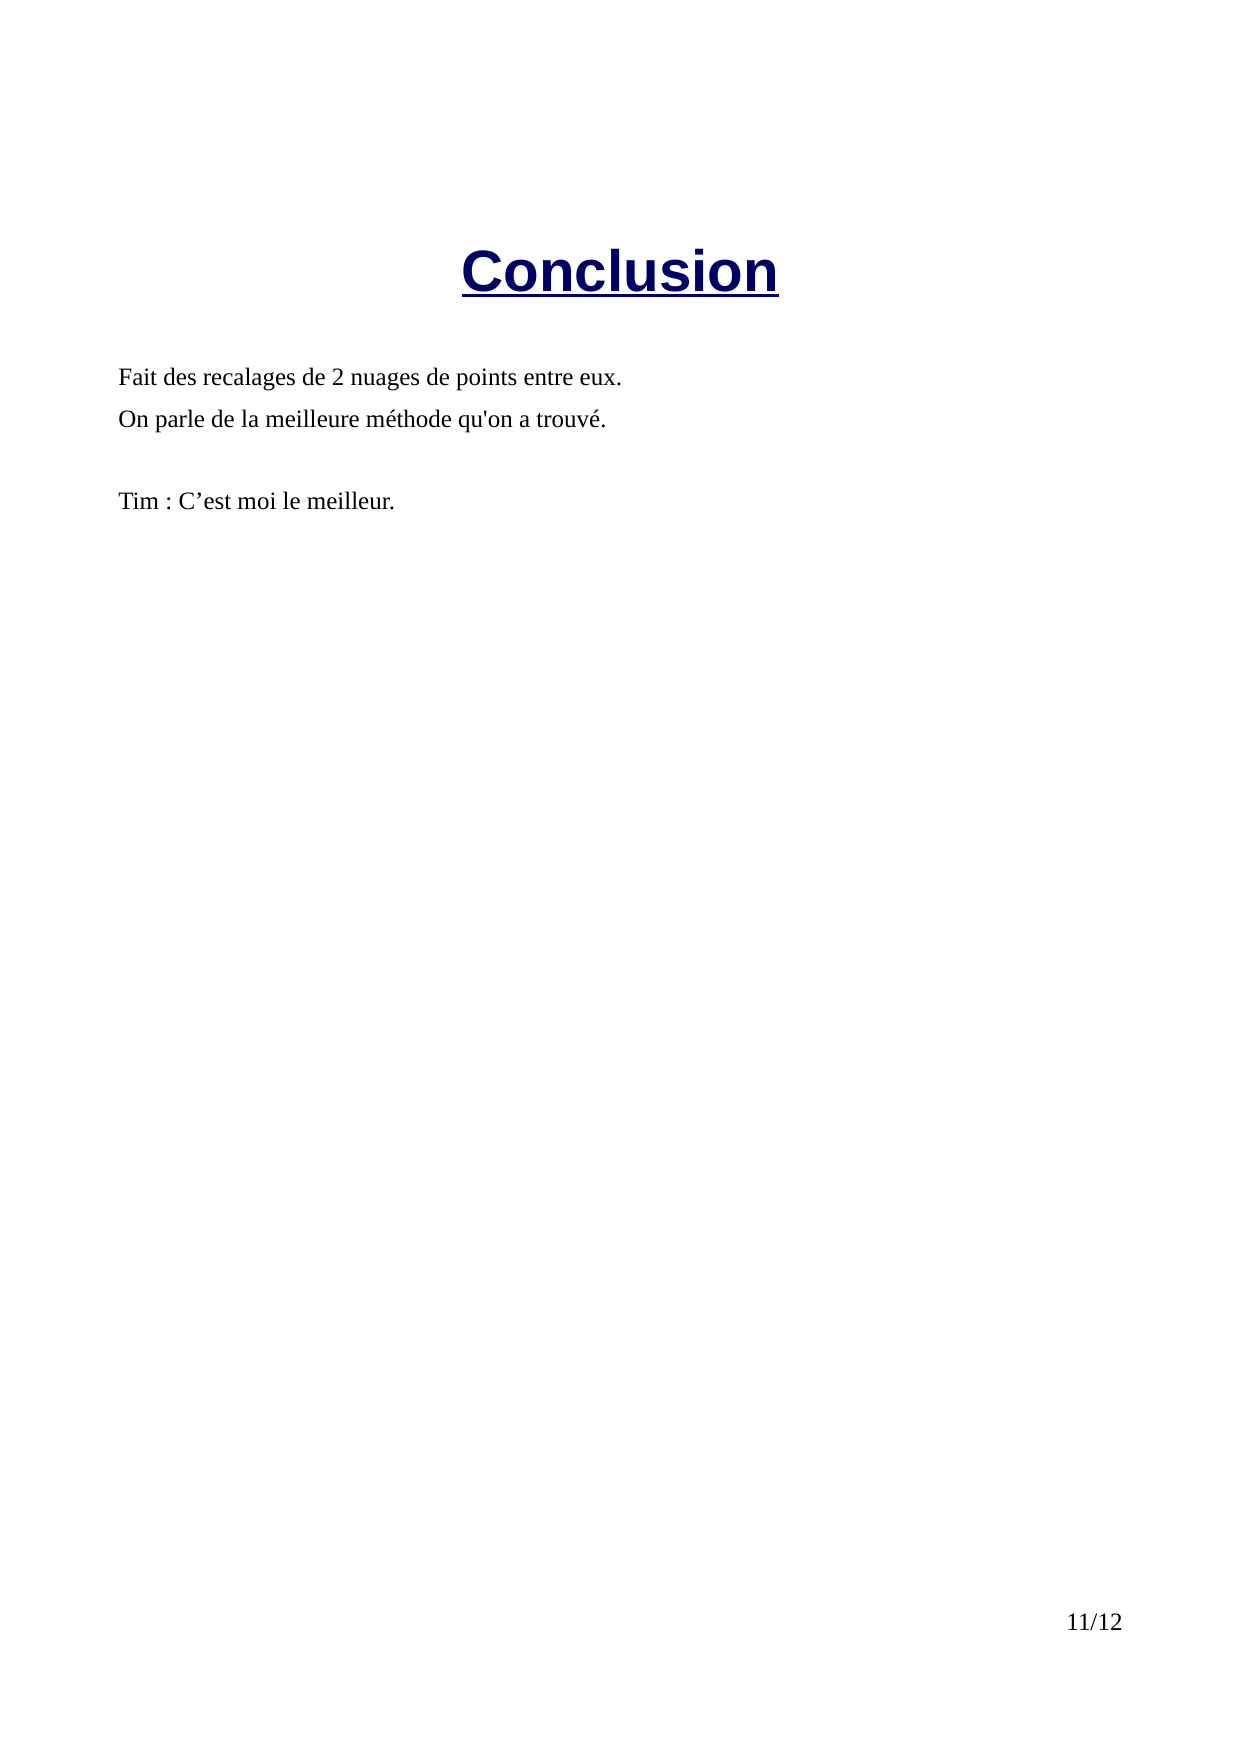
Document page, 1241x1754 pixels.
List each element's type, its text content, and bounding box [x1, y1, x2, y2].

text Tim : C’est moi le meilleur. [118, 486, 1122, 515]
text On parle de la meilleure méthode qu'on a trouvé. [118, 404, 1122, 432]
text Fait des recalages de 2 nuages de points entre eux. [118, 362, 1122, 391]
subtitle Conclusion [118, 236, 1122, 303]
